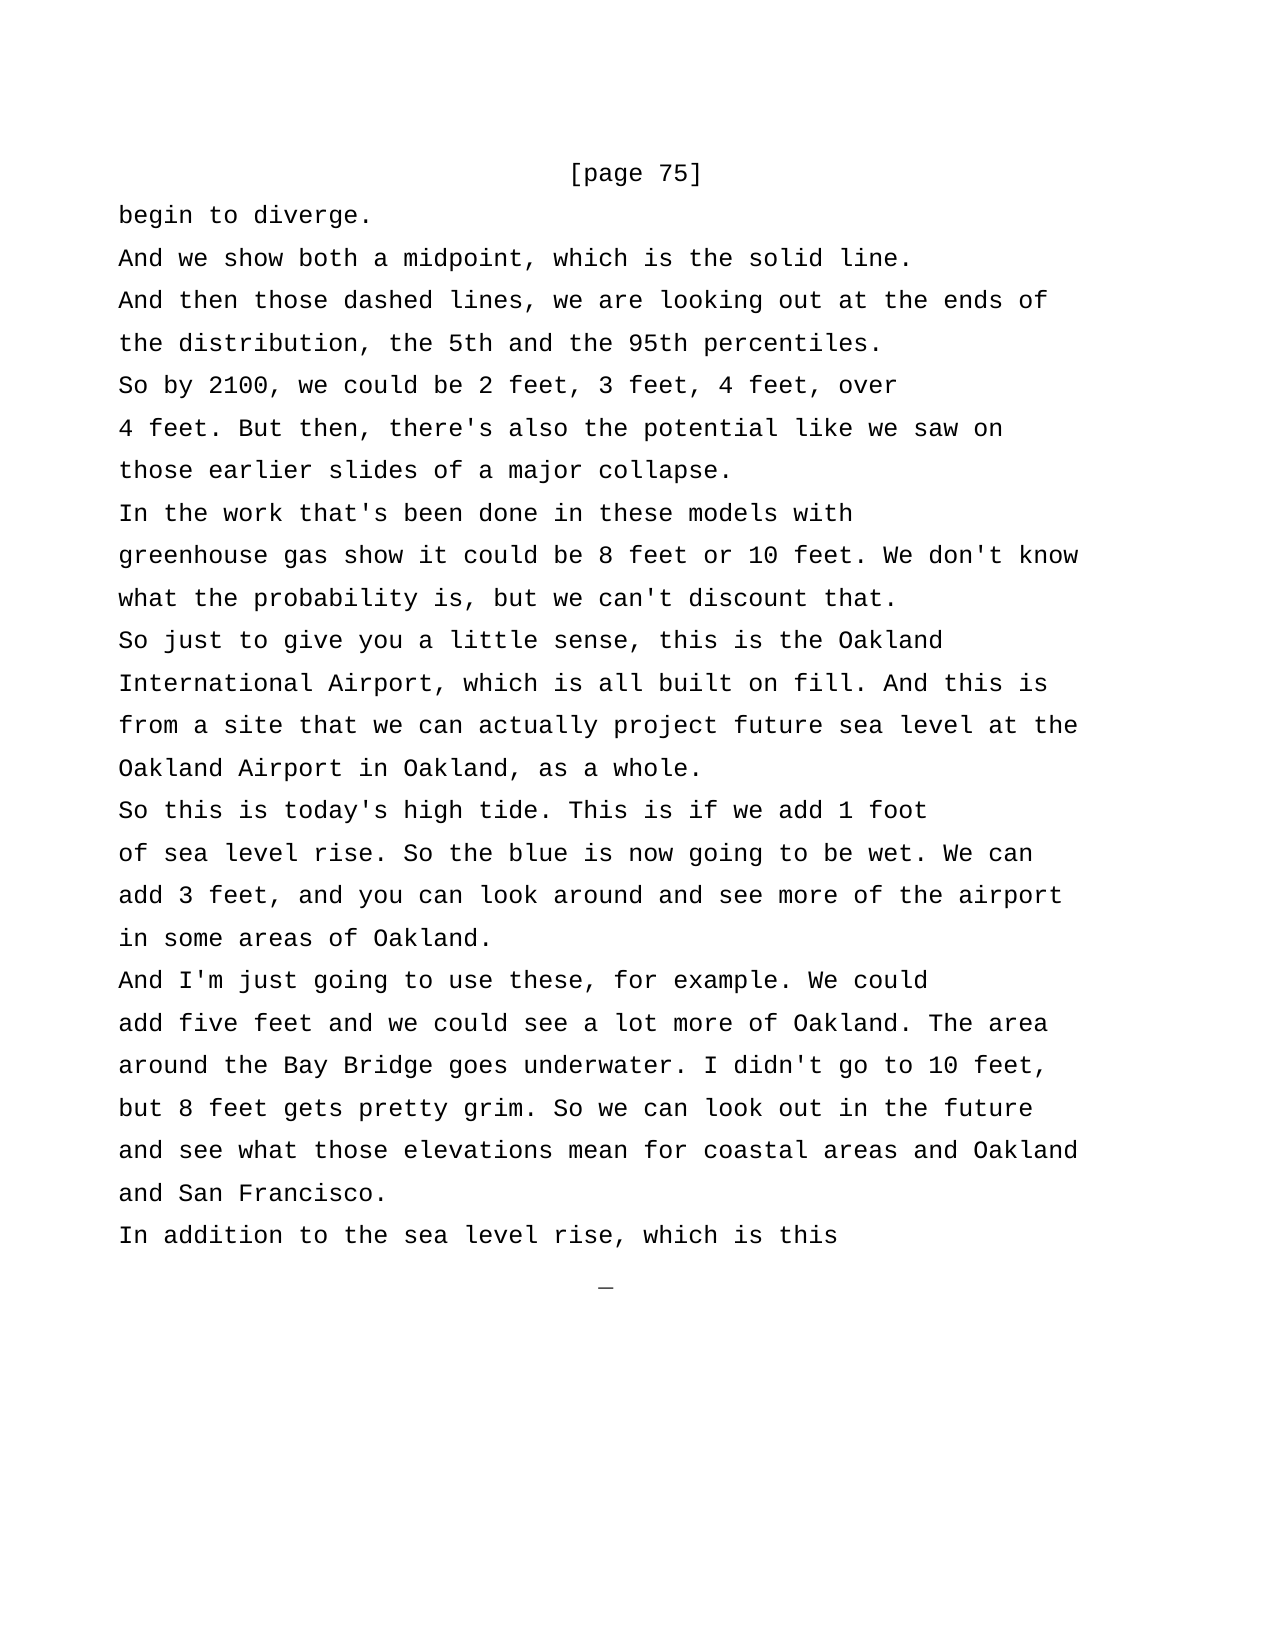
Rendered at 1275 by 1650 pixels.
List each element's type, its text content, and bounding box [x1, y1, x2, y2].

text and San Francisco. [118, 1181, 1157, 1209]
text _ [118, 1266, 1157, 1294]
text 4 feet. But then, there's also the potential like we saw on [118, 416, 1157, 444]
text of sea level rise. So the blue is now going to be wet. We can [118, 841, 1157, 869]
text Oakland Airport in Oakland, as a whole. [118, 756, 1157, 784]
text those earlier slides of a major collapse. [118, 458, 1157, 486]
text International Airport, which is all built on fill. And this is [118, 671, 1157, 699]
text greenhouse gas show it could be 8 feet or 10 feet. We don't know [118, 543, 1157, 571]
text add five feet and we could see a lot more of Oakland. The area [118, 1011, 1157, 1039]
text So just to give you a little sense, this is the Oakland [118, 628, 1157, 656]
text So by 2100, we could be 2 feet, 3 feet, 4 feet, over [118, 373, 1157, 401]
text begin to diverge. [118, 203, 1157, 231]
text the distribution, the 5th and the 95th percentiles. [118, 331, 1157, 359]
text And we show both a midpoint, which is the solid line. [118, 246, 1157, 274]
text what the probability is, but we can't discount that. [118, 586, 1157, 614]
text [page 75] [118, 161, 1157, 189]
text add 3 feet, and you can look around and see more of the airport [118, 883, 1157, 911]
text In addition to the sea level rise, which is this [118, 1223, 1157, 1251]
text in some areas of Oakland. [118, 926, 1157, 954]
text In the work that's been done in these models with [118, 501, 1157, 529]
text around the Bay Bridge goes underwater. I didn't go to 10 feet, [118, 1053, 1157, 1081]
text from a site that we can actually project future sea level at the [118, 713, 1157, 741]
text and see what those elevations mean for coastal areas and Oakland [118, 1138, 1157, 1166]
text So this is today's high tide. This is if we add 1 foot [118, 798, 1157, 826]
text but 8 feet gets pretty grim. So we can look out in the future [118, 1096, 1157, 1124]
text And I'm just going to use these, for example. We could [118, 968, 1157, 996]
text And then those dashed lines, we are looking out at the ends of [118, 288, 1157, 316]
